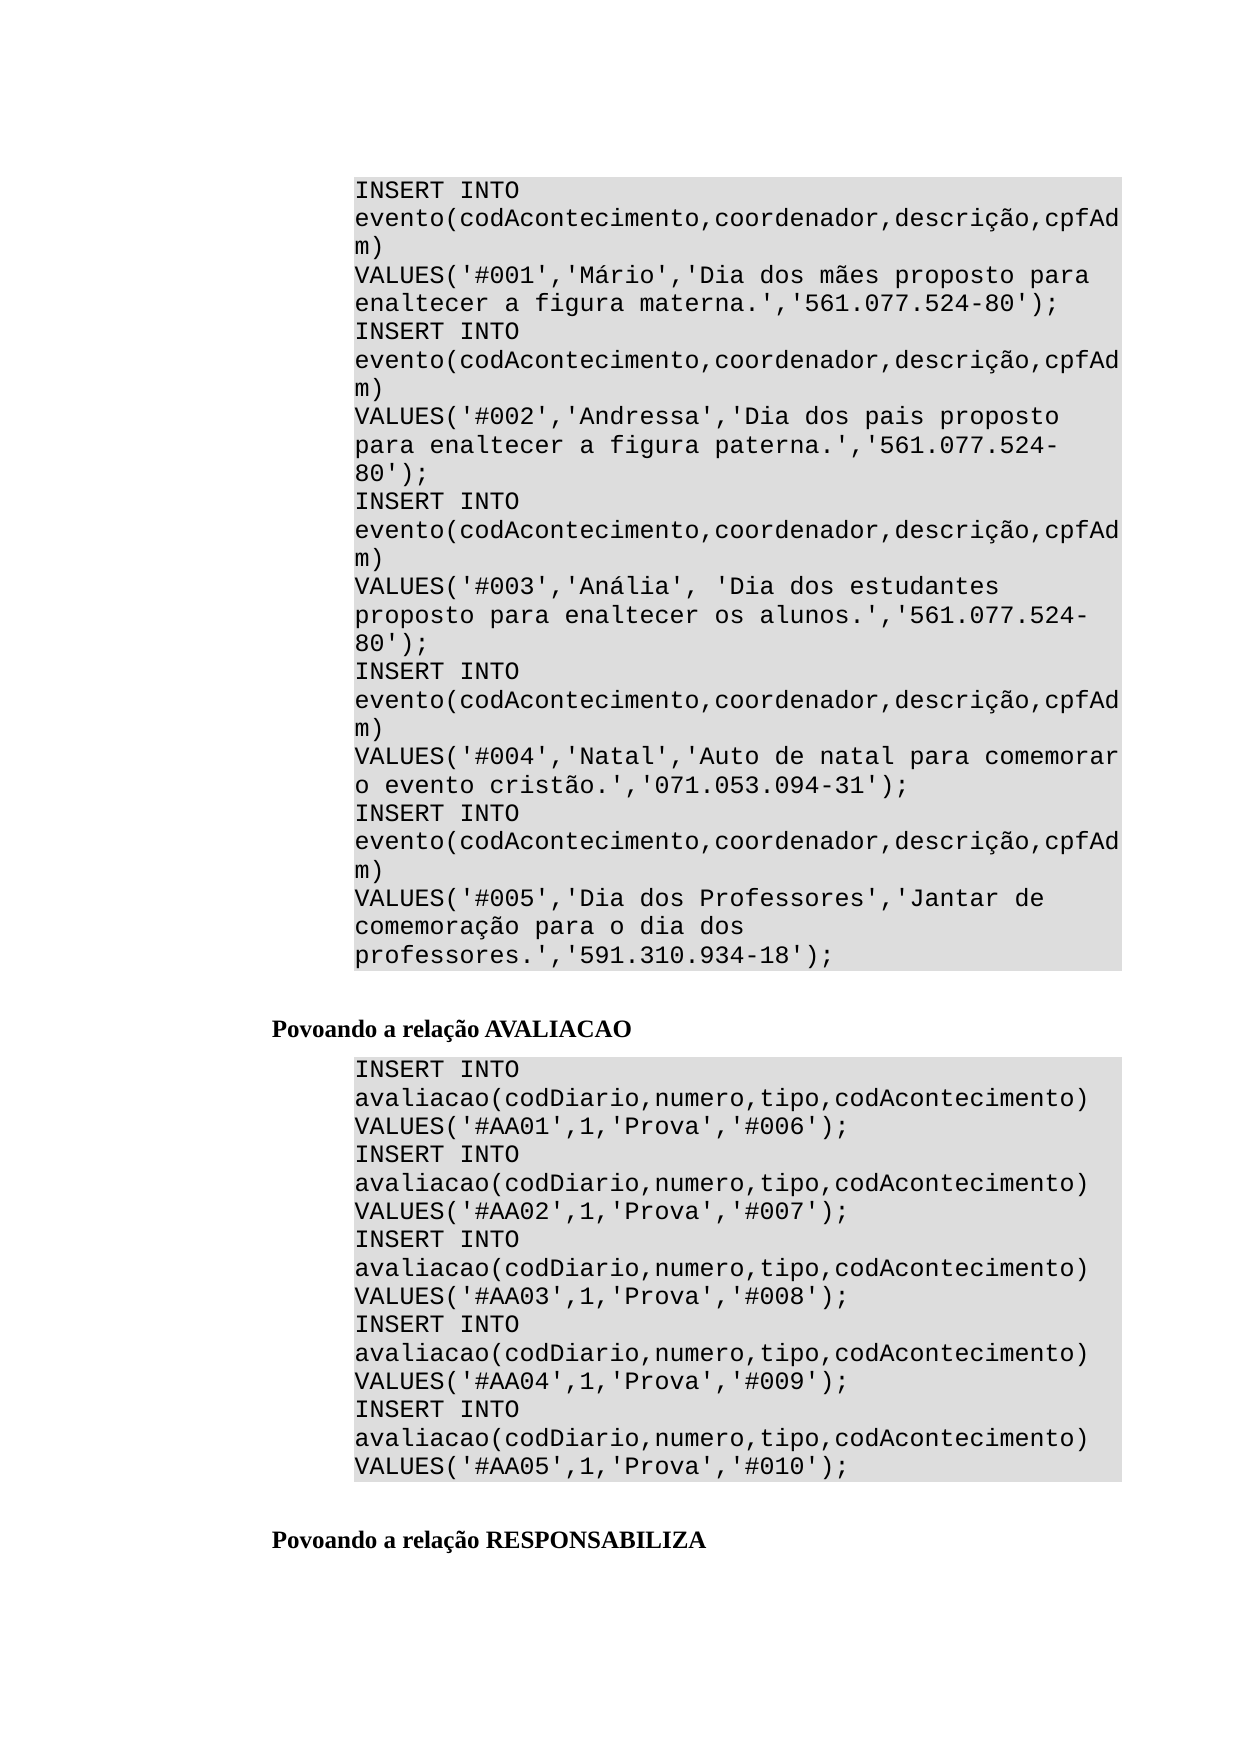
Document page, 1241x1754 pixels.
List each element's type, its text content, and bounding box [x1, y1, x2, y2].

text INSERT INTO avaliacao(codDiario,numero,tipo,codAcontecimento) [354, 1057, 1122, 1113]
text INSERT INTO avaliacao(codDiario,numero,tipo,codAcontecimento) [354, 1227, 1122, 1283]
text INSERT INTO avaliacao(codDiario,numero,tipo,codAcontecimento) [354, 1397, 1122, 1453]
text VALUES('#001','Mário','Dia dos mães proposto para enaltecer a figura materna.','561.077.524-80'); [354, 262, 1122, 319]
text VALUES('#AA01',1,'Prova','#006'); [354, 1113, 1122, 1142]
text Povoando a relação AVALIACAO [177, 1014, 1122, 1042]
text INSERT INTO evento(codAcontecimento,coordenador,descrição,cpfAdm) [354, 801, 1122, 886]
text INSERT INTO evento(codAcontecimento,coordenador,descrição,cpfAdm) [354, 489, 1122, 574]
text INSERT INTO avaliacao(codDiario,numero,tipo,codAcontecimento) [354, 1142, 1122, 1198]
text VALUES('#005','Dia dos Professores','Jantar de comemoração para o dia dos professores.','591.310.934-18'); [354, 886, 1122, 971]
text VALUES('#AA05',1,'Prova','#010'); [354, 1453, 1122, 1482]
text VALUES('#AA03',1,'Prova','#008'); [354, 1283, 1122, 1312]
text INSERT INTO avaliacao(codDiario,numero,tipo,codAcontecimento) [354, 1312, 1122, 1368]
text VALUES('#003','Anália', 'Dia dos estudantes proposto para enaltecer os alunos.','561.077.524-80'); [354, 574, 1122, 659]
text INSERT INTO evento(codAcontecimento,coordenador,descrição,cpfAdm) [354, 177, 1122, 262]
text INSERT INTO evento(codAcontecimento,coordenador,descrição,cpfAdm) [354, 319, 1122, 404]
text VALUES('#002','Andressa','Dia dos pais proposto para enaltecer a figura paterna.','561.077.524-80'); [354, 404, 1122, 489]
text Povoando a relação RESPONSABILIZA [177, 1525, 1122, 1554]
text VALUES('#004','Natal','Auto de natal para comemorar o evento cristão.','071.053.094-31'); [354, 744, 1122, 801]
text VALUES('#AA04',1,'Prova','#009'); [354, 1368, 1122, 1397]
text INSERT INTO evento(codAcontecimento,coordenador,descrição,cpfAdm) [354, 659, 1122, 744]
text VALUES('#AA02',1,'Prova','#007'); [354, 1198, 1122, 1227]
